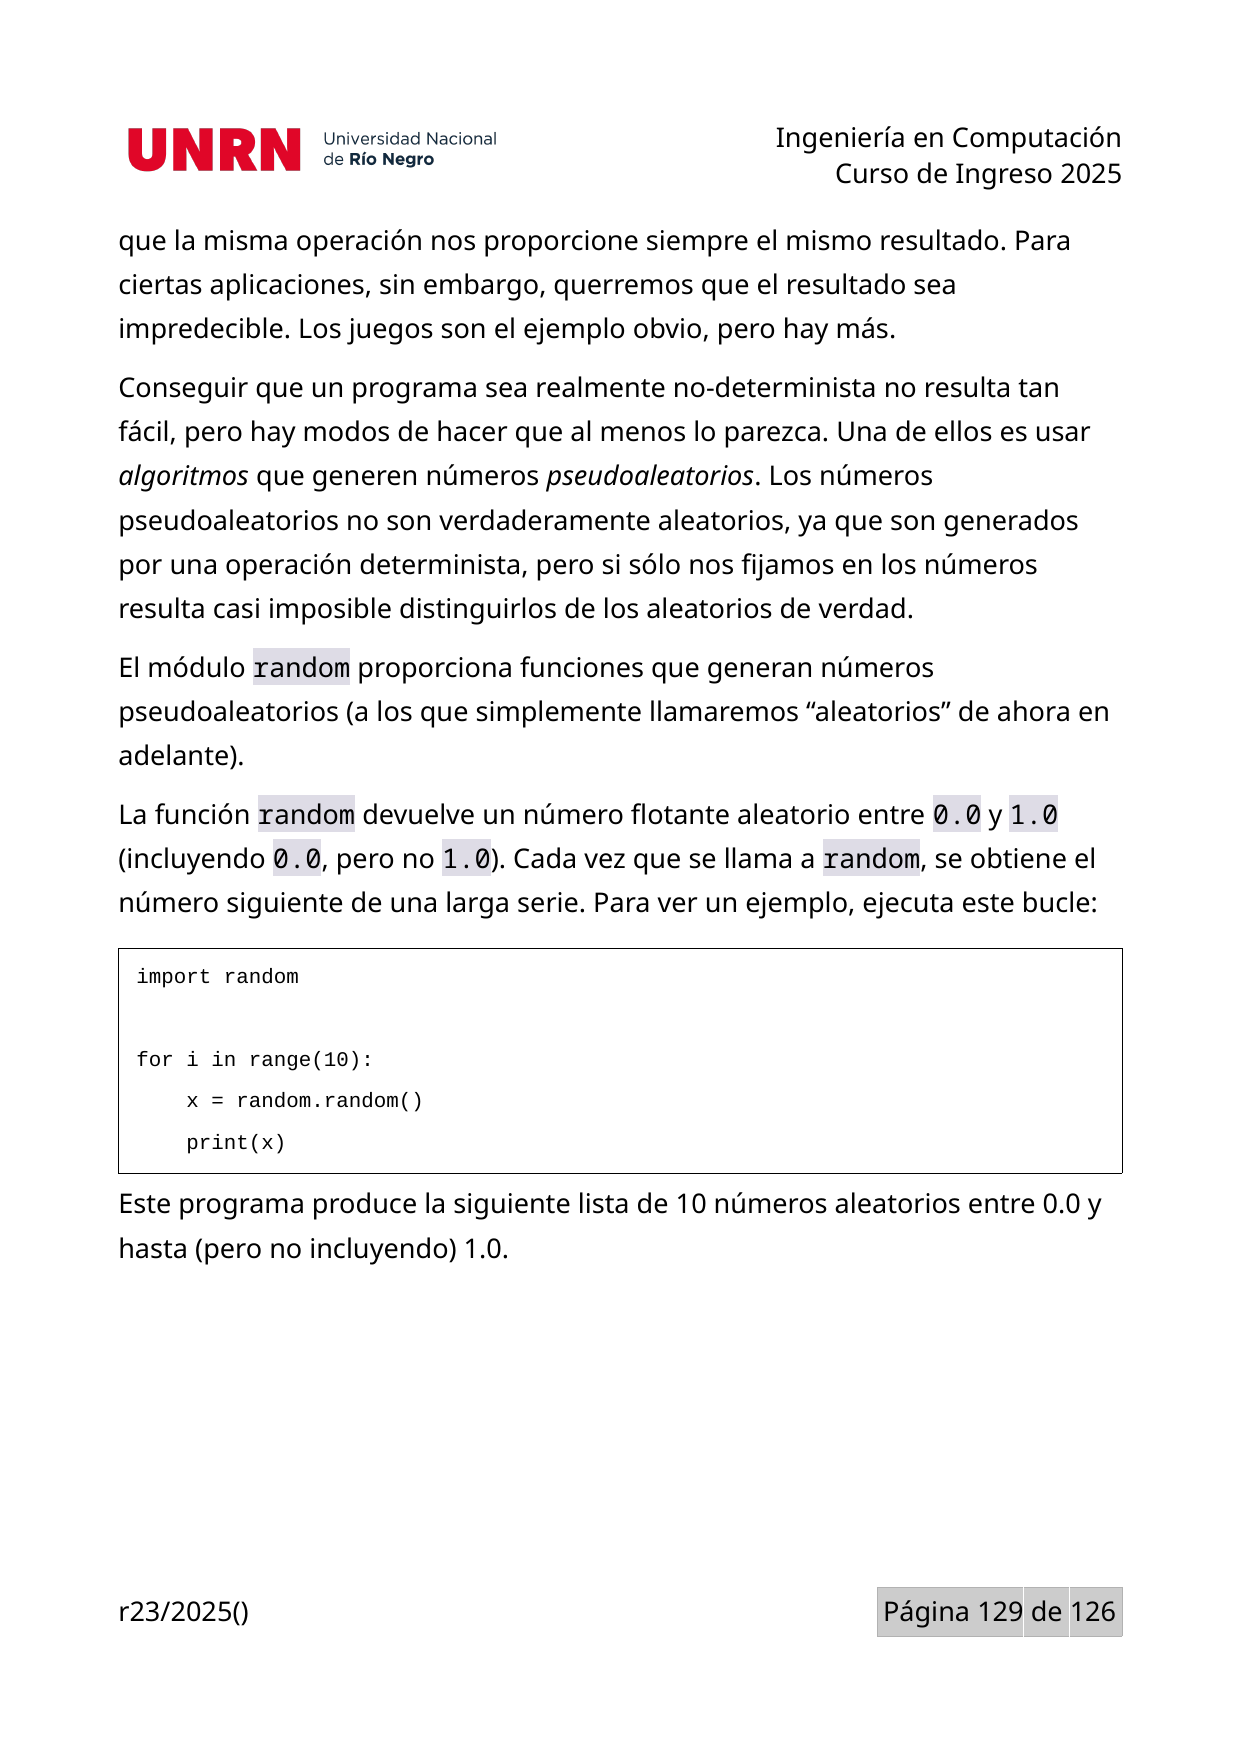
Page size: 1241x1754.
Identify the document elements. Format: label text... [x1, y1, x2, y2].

picture [118, 118, 505, 180]
text La función random devuelve un número flotante aleatorio entre 0.0 y 1.0 (incluyendo 0.0, pero no 1.0). Cada vez que se llama a random, se obtiene el número siguiente de una larga serie. Para ver un ejemplo, ejecuta este bucle: [118, 795, 1122, 920]
text x = random.random() [119, 1072, 1122, 1114]
text El módulo random proporciona funciones que generan números pseudoaleatorios (a los que simplemente llamaremos “aleatorios” de ahora en adelante). [118, 648, 1122, 773]
text Este programa produce la siguiente lista de 10 números aleatorios entre 0.0 y hasta (pero no incluyendo) 1.0. [118, 1185, 1122, 1266]
text print(x) [119, 1114, 1122, 1173]
text import random [119, 949, 1122, 1007]
text que la misma operación nos proporcione siempre el mismo resultado. Para ciertas aplicaciones, sin embargo, querremos que el resultado sea impredecible. Los juegos son el ejemplo obvio, pero hay más. [118, 221, 1122, 347]
text Conseguir que un programa sea realmente no-determinista no resulta tan fácil, pero hay modos de hacer que al menos lo parezca. Una de ellos es usar algoritmos que generen números pseudoaleatorios. Los números pseudoaleatorios no son verdaderamente aleatorios, ya que son generados por una operación determinista, pero si sólo nos fijamos en los números resulta casi imposible distinguirlos de los aleatorios de verdad. [118, 368, 1122, 626]
text for i in range(10): [119, 1031, 1122, 1072]
